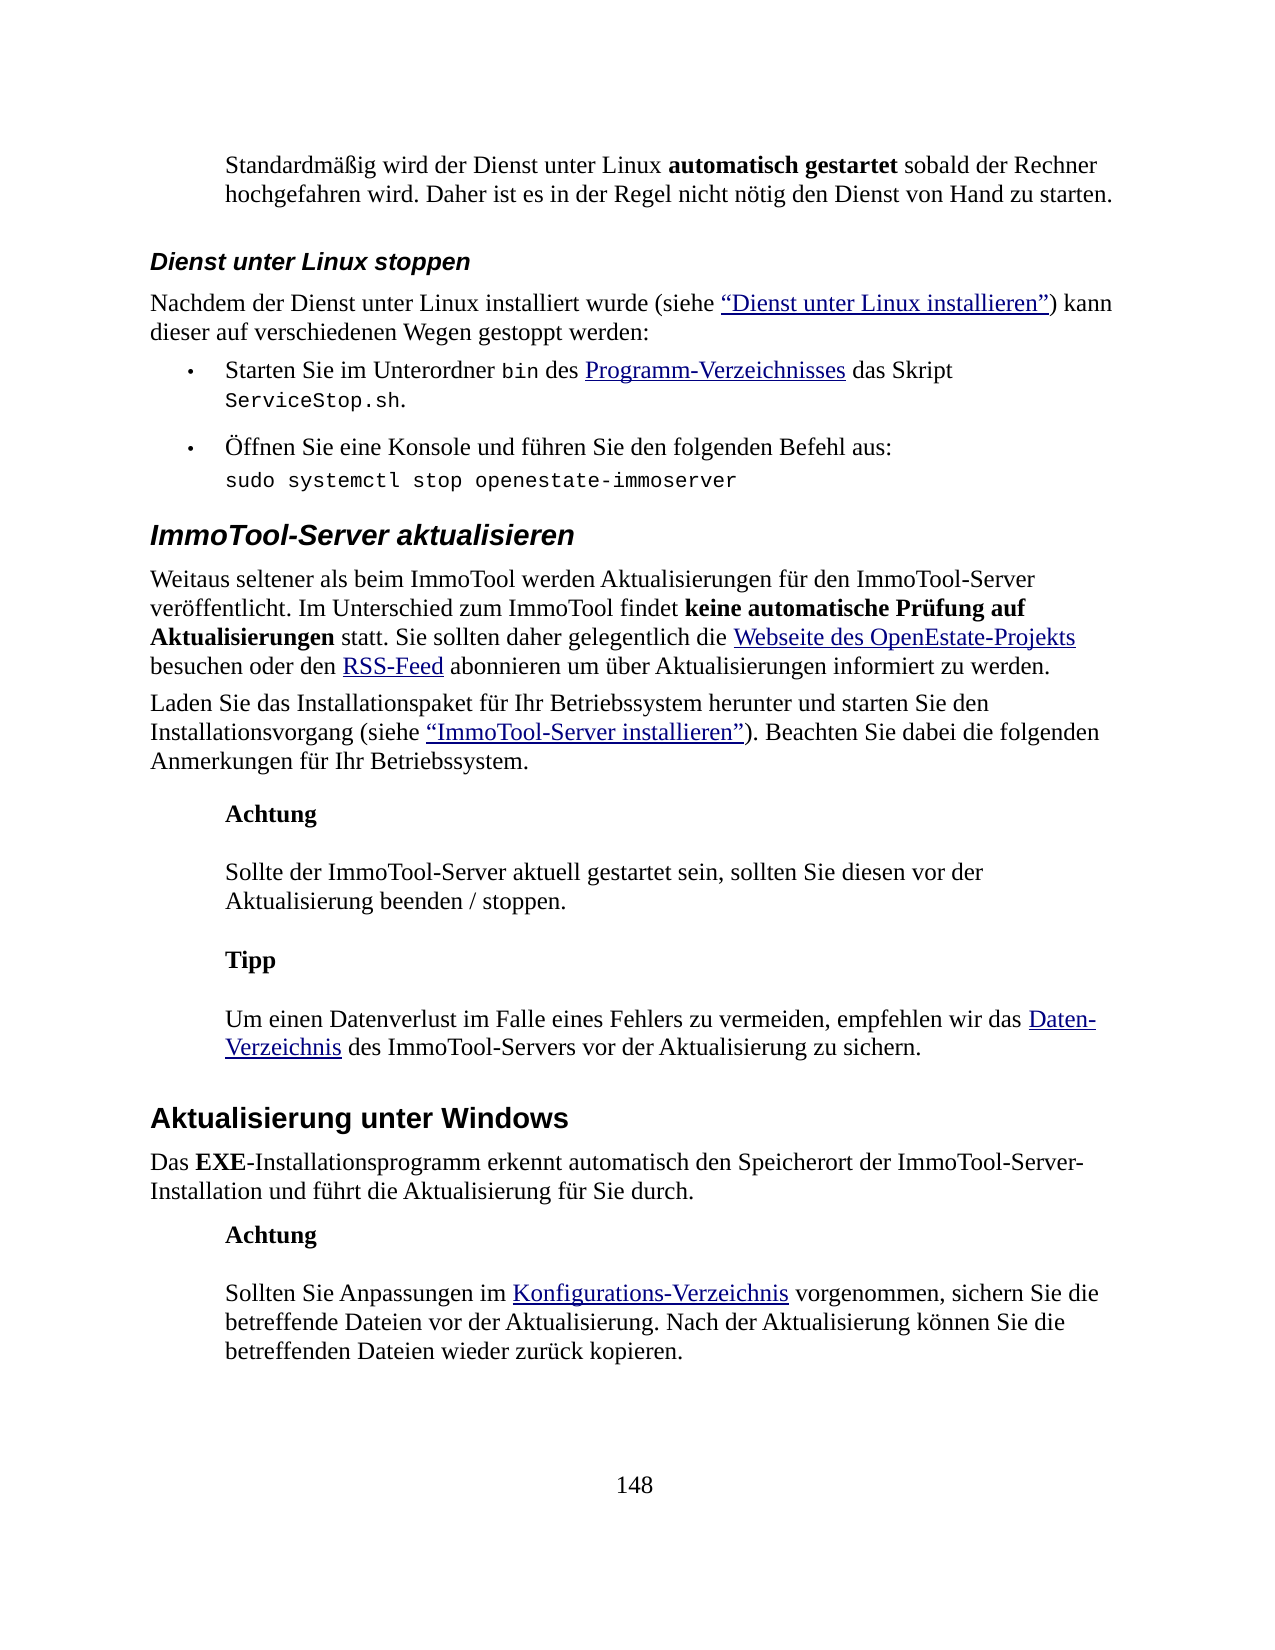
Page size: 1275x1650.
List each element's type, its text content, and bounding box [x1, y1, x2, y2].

text Achtung [225, 1220, 1125, 1248]
text Weitaus seltener als beim ImmoTool werden Aktualisierungen für den ImmoTool-Server veröffentlicht. Im Unterschied zum ImmoTool findet keine automatische Prüfung auf Aktualisierungen statt. Sie sollten daher gelegentlich die Webseite des OpenEstate-Projekts besuchen oder den RSS-Feed abonnieren um über Aktualisierungen informiert zu werden. [150, 564, 1125, 679]
text Achtung [225, 799, 1125, 827]
subtitle ImmoTool-Server aktualisieren [150, 518, 1125, 552]
list sudo systemctl stop openestate-immoserver [187, 470, 1125, 493]
text Tipp [225, 945, 1125, 974]
subtitle Aktualisierung unter Windows [150, 1101, 1125, 1135]
text Nachdem der Dienst unter Linux installiert wurde (siehe “Dienst unter Linux installieren”) kann dieser auf verschiedenen Wegen gestoppt werden: [150, 288, 1125, 346]
text Das EXE-Installationsprogramm erkennt automatisch den Speicherort der ImmoTool-Server-Installation und führt die Aktualisierung für Sie durch. [150, 1147, 1125, 1205]
text Laden Sie das Installationspaket für Ihr Betriebssystem herunter und starten Sie den Installationsvorgang (siehe “ImmoTool-Server installieren”). Beachten Sie dabei die folgenden Anmerkungen für Ihr Betriebssystem. [150, 688, 1125, 775]
list Öffnen Sie eine Konsole und führen Sie den folgenden Befehl aus: [187, 432, 1125, 461]
text Sollten Sie Anpassungen im Konfigurations-Verzeichnis vorgenommen, sichern Sie die betreffende Dateien vor der Aktualisierung. Nach der Aktualisierung können Sie die betreffenden Dateien wieder zurück kopieren. [225, 1278, 1125, 1365]
subtitle Dienst unter Linux stoppen [150, 247, 1125, 276]
text Sollte der ImmoTool-Server aktuell gestartet sein, sollten Sie diesen vor der Aktualisierung beenden / stoppen. [225, 857, 1125, 915]
list Starten Sie im Unterordner bin des Programm-Verzeichnisses das Skript ServiceStop.sh. [187, 355, 1125, 414]
text Um einen Datenverlust im Falle eines Fehlers zu vermeiden, empfehlen wir das Daten-Verzeichnis des ImmoTool-Servers vor der Aktualisierung zu sichern. [225, 1004, 1125, 1061]
text Standardmäßig wird der Dienst unter Linux automatisch gestartet sobald der Rechner hochgefahren wird. Daher ist es in der Regel nicht nötig den Dienst von Hand zu starten. [225, 150, 1125, 207]
